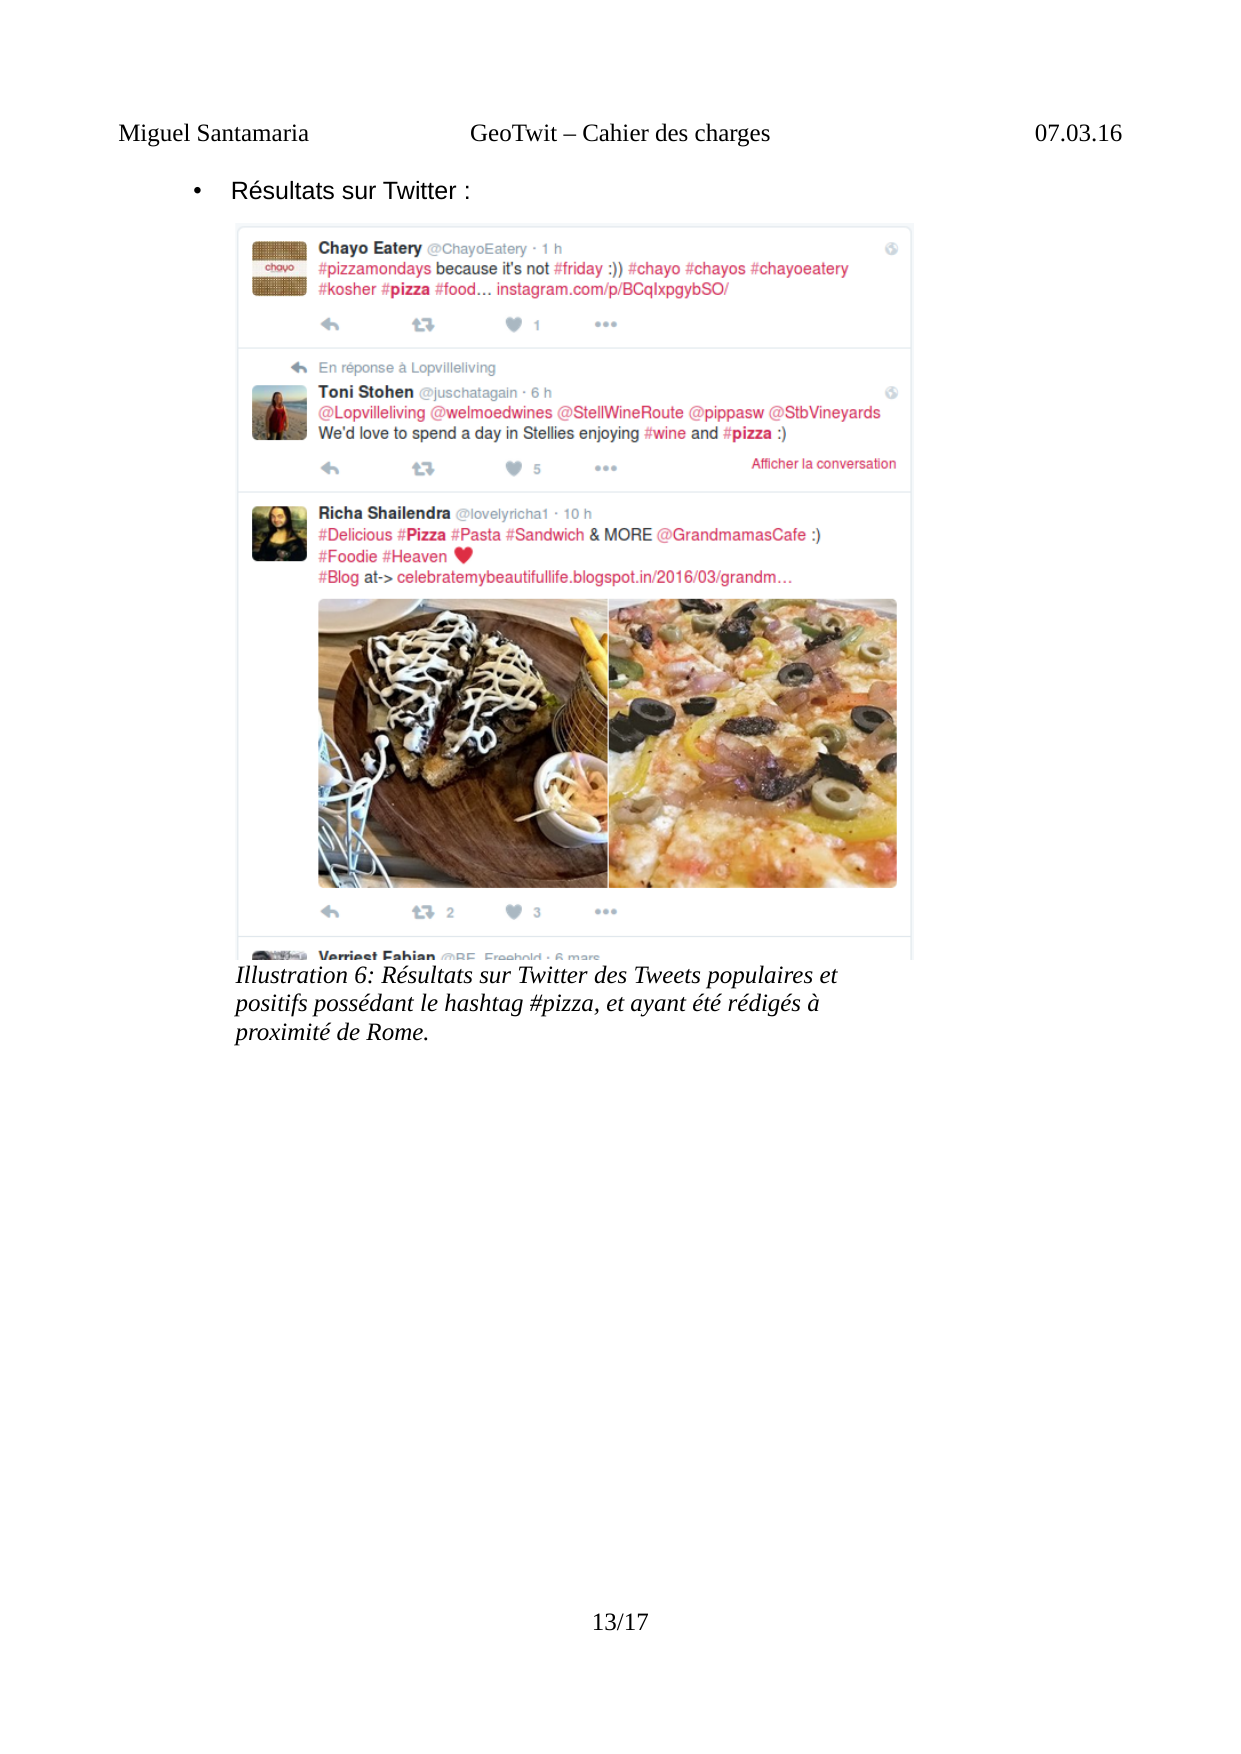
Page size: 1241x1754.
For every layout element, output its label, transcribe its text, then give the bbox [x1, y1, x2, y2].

picture [235, 223, 914, 960]
list Résultats sur Twitter : [193, 176, 1122, 1075]
list Illustration 6: Résultats sur Twitter des Tweets populaires et positifs possédant le hashtag #pizza, et ayant été rédigés à proximité de Rome. [235, 960, 914, 1046]
